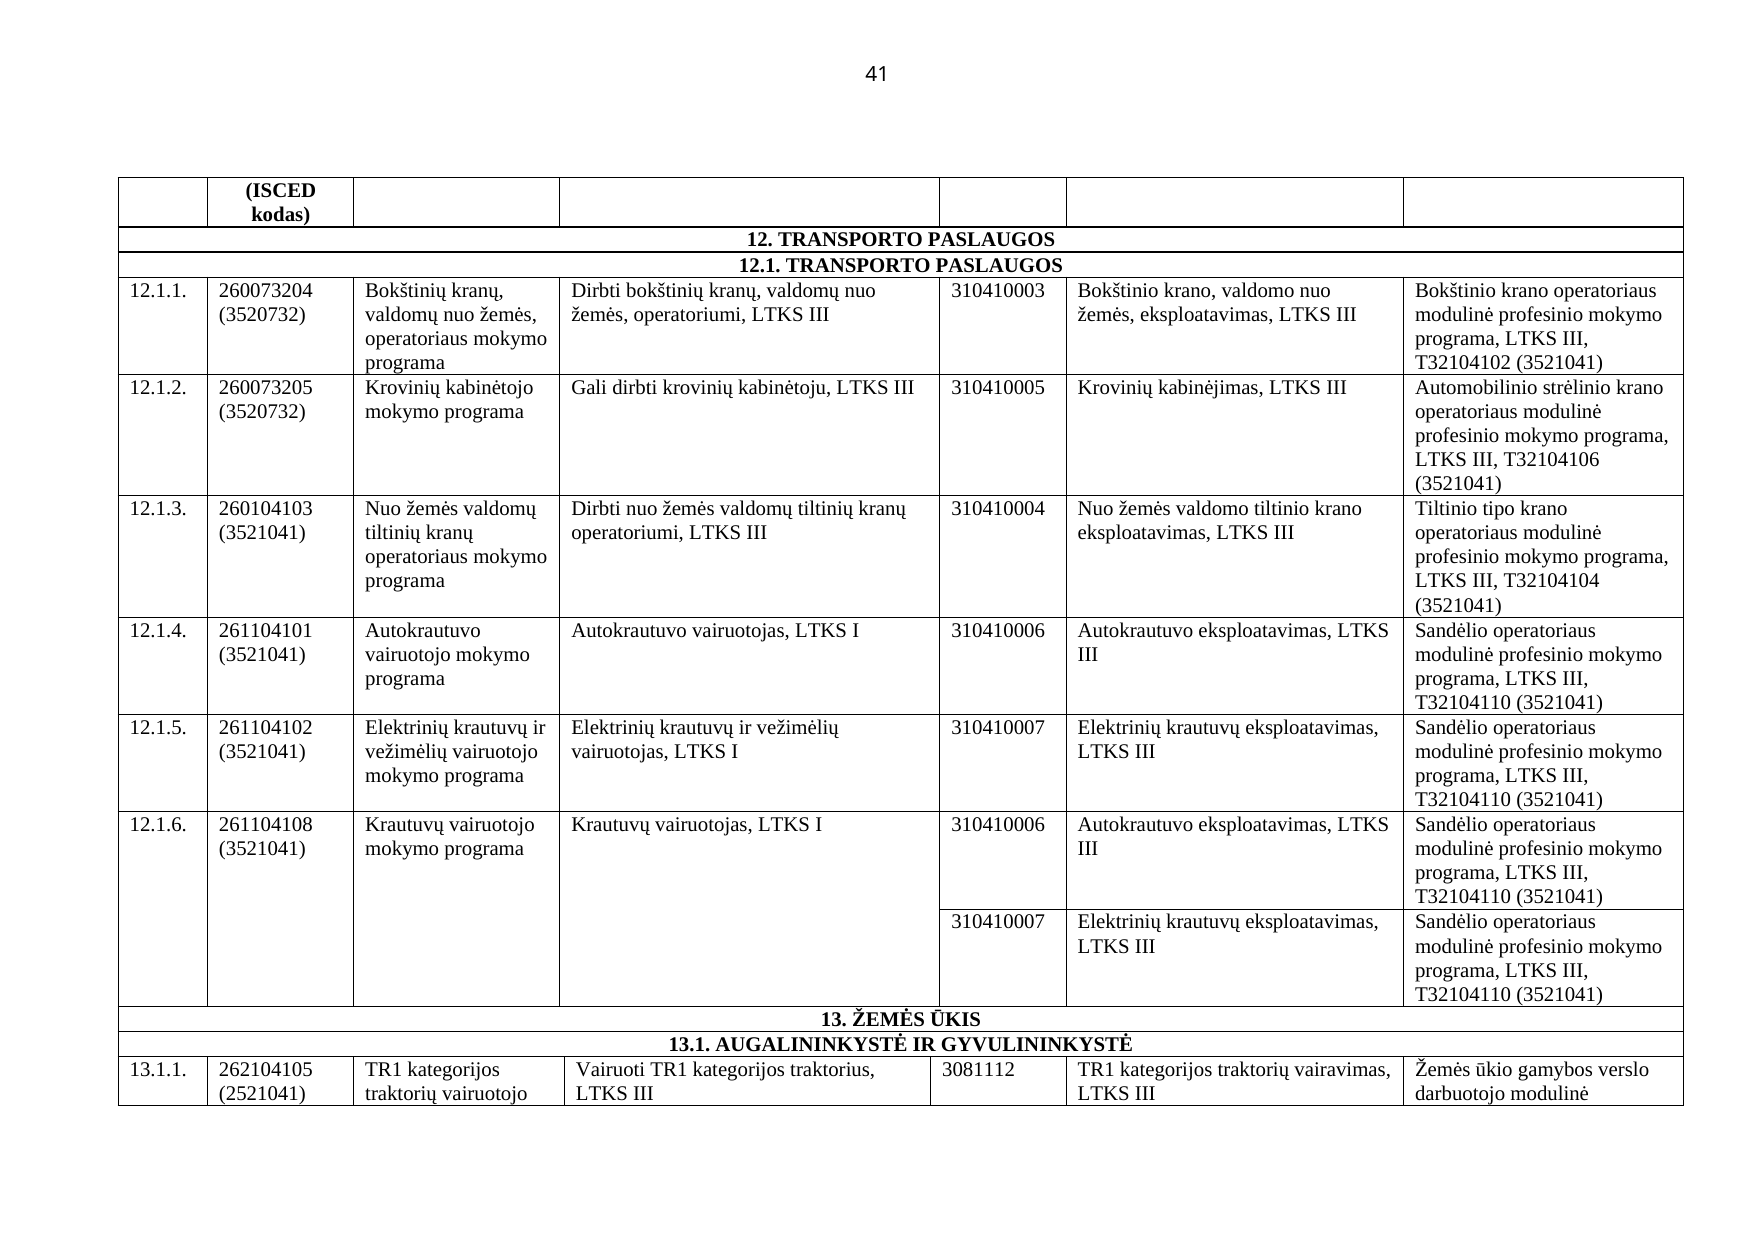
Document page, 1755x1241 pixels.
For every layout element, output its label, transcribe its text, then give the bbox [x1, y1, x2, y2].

table_cell Krautuvų vairuotojas, LTKS I [560, 812, 939, 1006]
table_cell 310410005 [940, 375, 1066, 495]
table_cell Krovinių kabinėtojo mokymo programa [354, 375, 559, 495]
table_cell [354, 178, 559, 226]
table_cell 12.1.4. [119, 618, 207, 714]
table_cell 260073205 (3520732) [208, 375, 353, 495]
table_cell 261104102 (3521041) [208, 715, 353, 811]
table_cell Krautuvų vairuotojo mokymo programa [354, 812, 559, 1006]
table_cell Tiltinio tipo krano operatoriaus modulinė profesinio mokymo programa, LTKS III, T32104104 (3521041) [1404, 496, 1683, 617]
table_cell Bokštinio krano, valdomo nuo žemės, eksploatavimas, LTKS III [1067, 278, 1403, 374]
table_cell TR1 kategorijos traktorių vairavimas, LTKS III [1067, 1057, 1403, 1105]
table_cell 261104101 (3521041) [208, 618, 353, 714]
table_cell 12.1.5. [119, 715, 207, 811]
table_cell Elektrinių krautuvų ir vežimėlių vairuotojas, LTKS I [560, 715, 939, 811]
table_cell 12.1.2. [119, 375, 207, 495]
table_cell Elektrinių krautuvų ir vežimėlių vairuotojo mokymo programa [354, 715, 559, 811]
table_cell 310410006 [940, 618, 1066, 714]
table_cell Sandėlio operatoriaus modulinė profesinio mokymo programa, LTKS III, T32104110 (3521041) [1404, 715, 1683, 811]
table_cell 262104105 (2521041) [208, 1057, 353, 1105]
table_cell Dirbti bokštinių kranų, valdomų nuo žemės, operatoriumi, LTKS III [560, 278, 939, 374]
table_cell 310410007 [940, 910, 1066, 1006]
table_cell Žemės ūkio gamybos verslo darbuotojo modulinė [1404, 1057, 1683, 1105]
table_cell Vairuoti TR1 kategorijos traktorius, LTKS III [565, 1057, 930, 1105]
table_cell [1404, 178, 1683, 226]
table_cell Nuo žemės valdomo tiltinio krano eksploatavimas, LTKS III [1067, 496, 1403, 617]
table_cell 310410003 [940, 278, 1066, 374]
table_cell Autokrautuvo eksploatavimas, LTKS III [1067, 812, 1403, 908]
table_cell Autokrautuvo vairuotojas, LTKS I [560, 618, 939, 714]
table_cell 12.1. TRANSPORTO PASLAUGOS [119, 253, 1683, 277]
table_cell Bokštinių kranų, valdomų nuo žemės, operatoriaus mokymo programa [354, 278, 559, 374]
table_cell 260104103 (3521041) [208, 496, 353, 617]
table_cell Bokštinio krano operatoriaus modulinė profesinio mokymo programa, LTKS III, T32104102 (3521041) [1404, 278, 1683, 374]
table_cell Nuo žemės valdomų tiltinių kranų operatoriaus mokymo programa [354, 496, 559, 617]
table_cell Sandėlio operatoriaus modulinė profesinio mokymo programa, LTKS III, T32104110 (3521041) [1404, 618, 1683, 714]
table_cell [940, 178, 1066, 226]
table_header [119, 178, 207, 226]
table_cell TR1 kategorijos traktorių vairuotojo [354, 1057, 564, 1105]
table_cell (ISCED kodas) [208, 178, 353, 226]
table_cell 12.1.1. [119, 278, 207, 374]
table_cell 310410004 [940, 496, 1066, 617]
table_cell 13.1.1. [119, 1057, 207, 1105]
table_cell Autokrautuvo eksploatavimas, LTKS III [1067, 618, 1403, 714]
table_cell [1067, 178, 1403, 226]
table_cell 12. TRANSPORTO PASLAUGOS [119, 228, 1683, 251]
table_cell 261104108 (3521041) [208, 812, 353, 1006]
table_cell 12.1.6. [119, 812, 207, 1006]
table_cell Dirbti nuo žemės valdomų tiltinių kranų operatoriumi, LTKS III [560, 496, 939, 617]
table_cell Automobilinio strėlinio krano operatoriaus modulinė profesinio mokymo programa, LTKS III, T32104106 (3521041) [1404, 375, 1683, 495]
table_cell [560, 178, 939, 226]
table_cell Elektrinių krautuvų eksploatavimas, LTKS III [1067, 715, 1403, 811]
table_cell 260073204 (3520732) [208, 278, 353, 374]
table_cell Sandėlio operatoriaus modulinė profesinio mokymo programa, LTKS III, T32104110 (3521041) [1404, 910, 1683, 1006]
table_cell 13.1. AUGALININKYSTĖ IR GYVULININKYSTĖ [119, 1032, 1683, 1056]
table_cell Sandėlio operatoriaus modulinė profesinio mokymo programa, LTKS III, T32104110 (3521041) [1404, 812, 1683, 908]
table_cell Gali dirbti krovinių kabinėtoju, LTKS III [560, 375, 939, 495]
table_cell 310410007 [940, 715, 1066, 811]
table_cell Krovinių kabinėjimas, LTKS III [1067, 375, 1403, 495]
table_cell 3081112 [931, 1057, 1066, 1105]
table_cell Autokrautuvo vairuotojo mokymo programa [354, 618, 559, 714]
table_cell 13. ŽEMĖS ŪKIS [119, 1007, 1683, 1031]
table_cell 12.1.3. [119, 496, 207, 617]
table_cell 310410006 [940, 812, 1066, 908]
table_cell Elektrinių krautuvų eksploatavimas, LTKS III [1067, 910, 1403, 1006]
